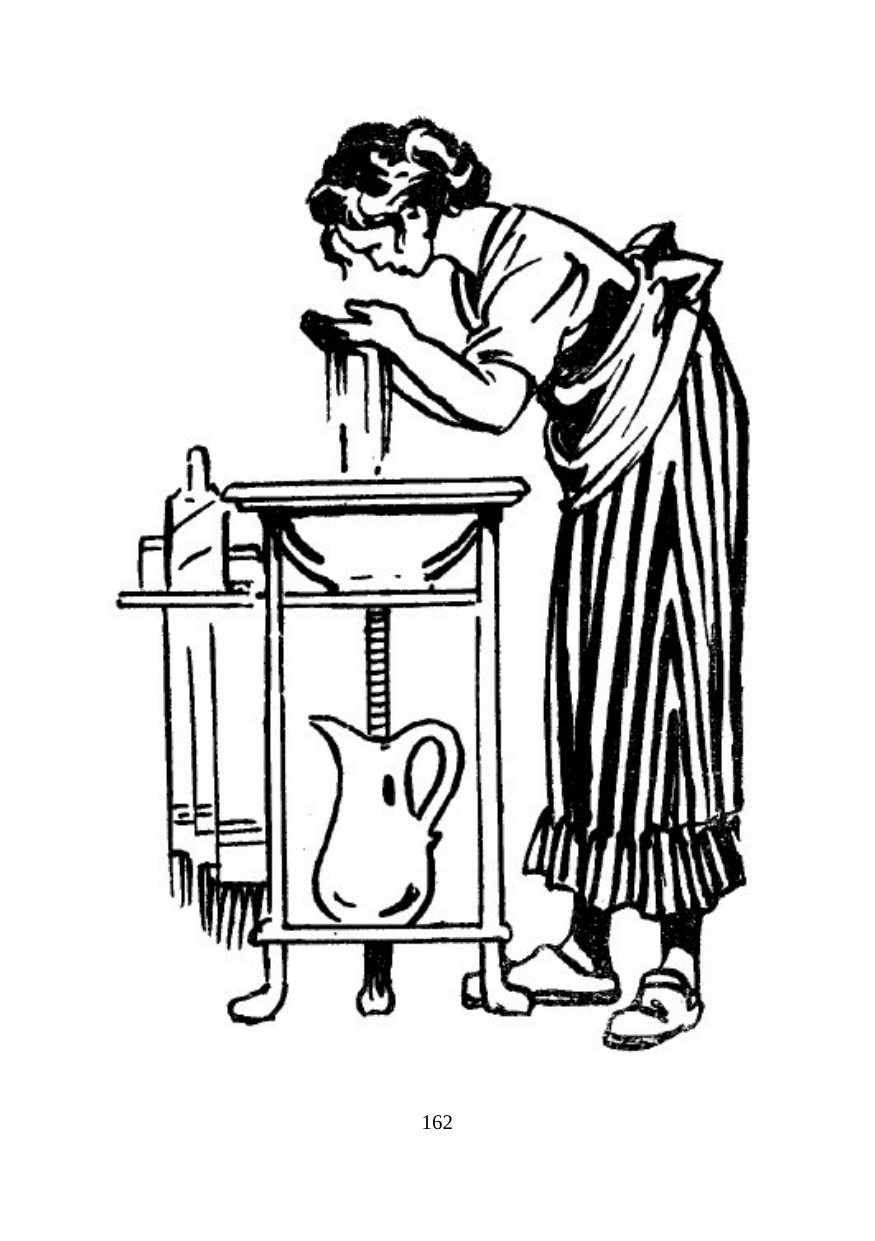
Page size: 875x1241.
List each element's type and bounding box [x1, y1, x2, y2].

picture [106, 106, 768, 1066]
